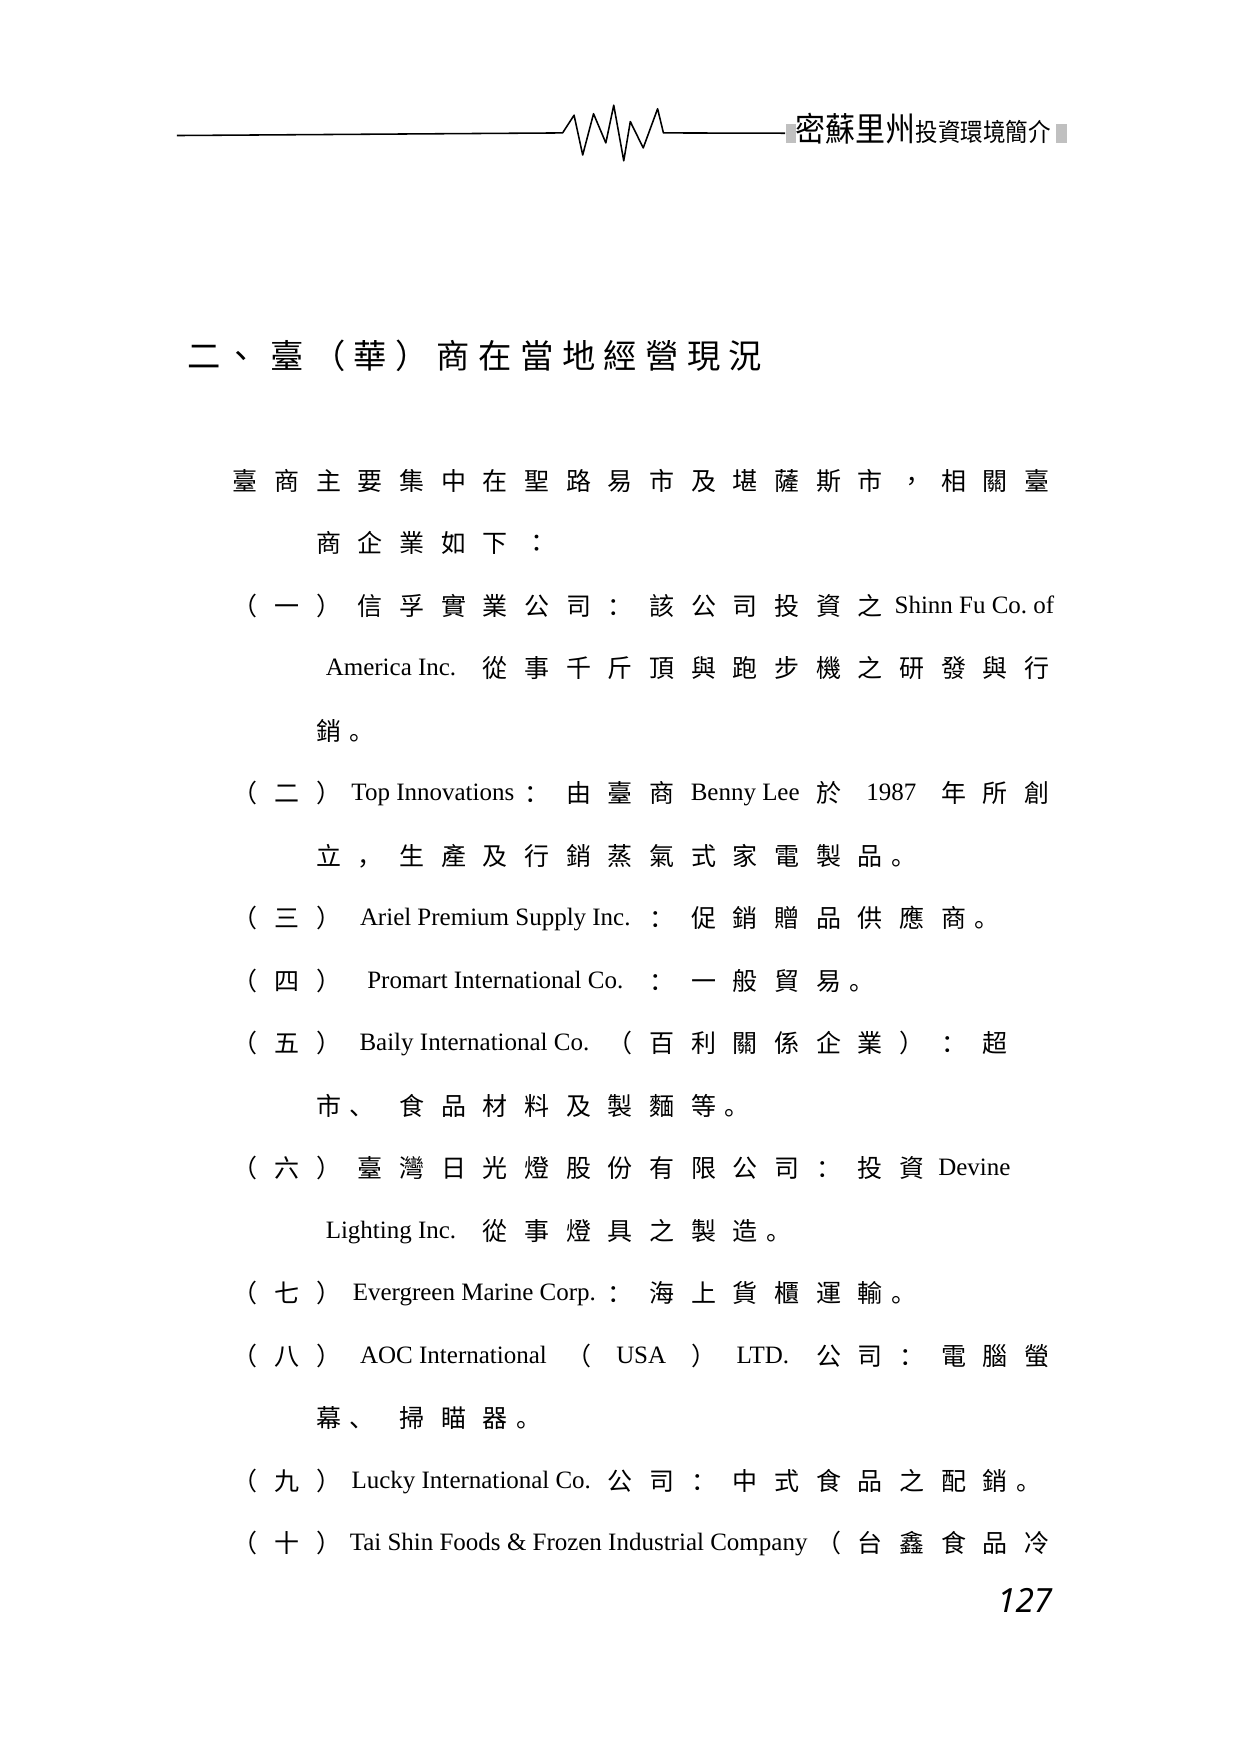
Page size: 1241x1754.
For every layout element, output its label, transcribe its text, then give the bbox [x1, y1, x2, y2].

text （三）Ariel Premium Supply Inc.：促銷贈品供應商。 [207, 875, 1058, 938]
text （四）Promart International Co.：一般貿易。 [207, 938, 1058, 1000]
text 二、臺（華）商在當地經營現況 [183, 313, 1058, 375]
text （二）Top Innovations：由臺商Benny Lee於1987年所創立，生產及行銷蒸氣式家電製品。 [207, 750, 1058, 875]
text （十）Tai Shin Foods & Frozen Industrial Company（台鑫食品冷 [207, 1500, 1058, 1563]
text （六）臺灣日光燈股份有限公司：投資Devine Lighting Inc.從事燈具之製造。 [207, 1125, 1058, 1250]
text 臺商主要集中在聖路易市及堪薩斯市，相關臺商企業如下： [207, 438, 1058, 563]
text （七）Evergreen Marine Corp.：海上貨櫃運輸。 [207, 1250, 1058, 1313]
text （八）AOC International（USA）LTD. 公司：電腦螢幕、掃瞄器。 [207, 1313, 1058, 1438]
text （九）Lucky International Co. 公司：中式食品之配銷。 [207, 1438, 1058, 1500]
text （一）信孚實業公司：該公司投資之Shinn Fu Co. of America Inc.從事千斤頂與跑步機之研發與行銷。 [207, 563, 1058, 750]
text （五）Baily International Co.（百利關係企業）：超市、食品材料及製麵等。 [207, 1000, 1058, 1125]
